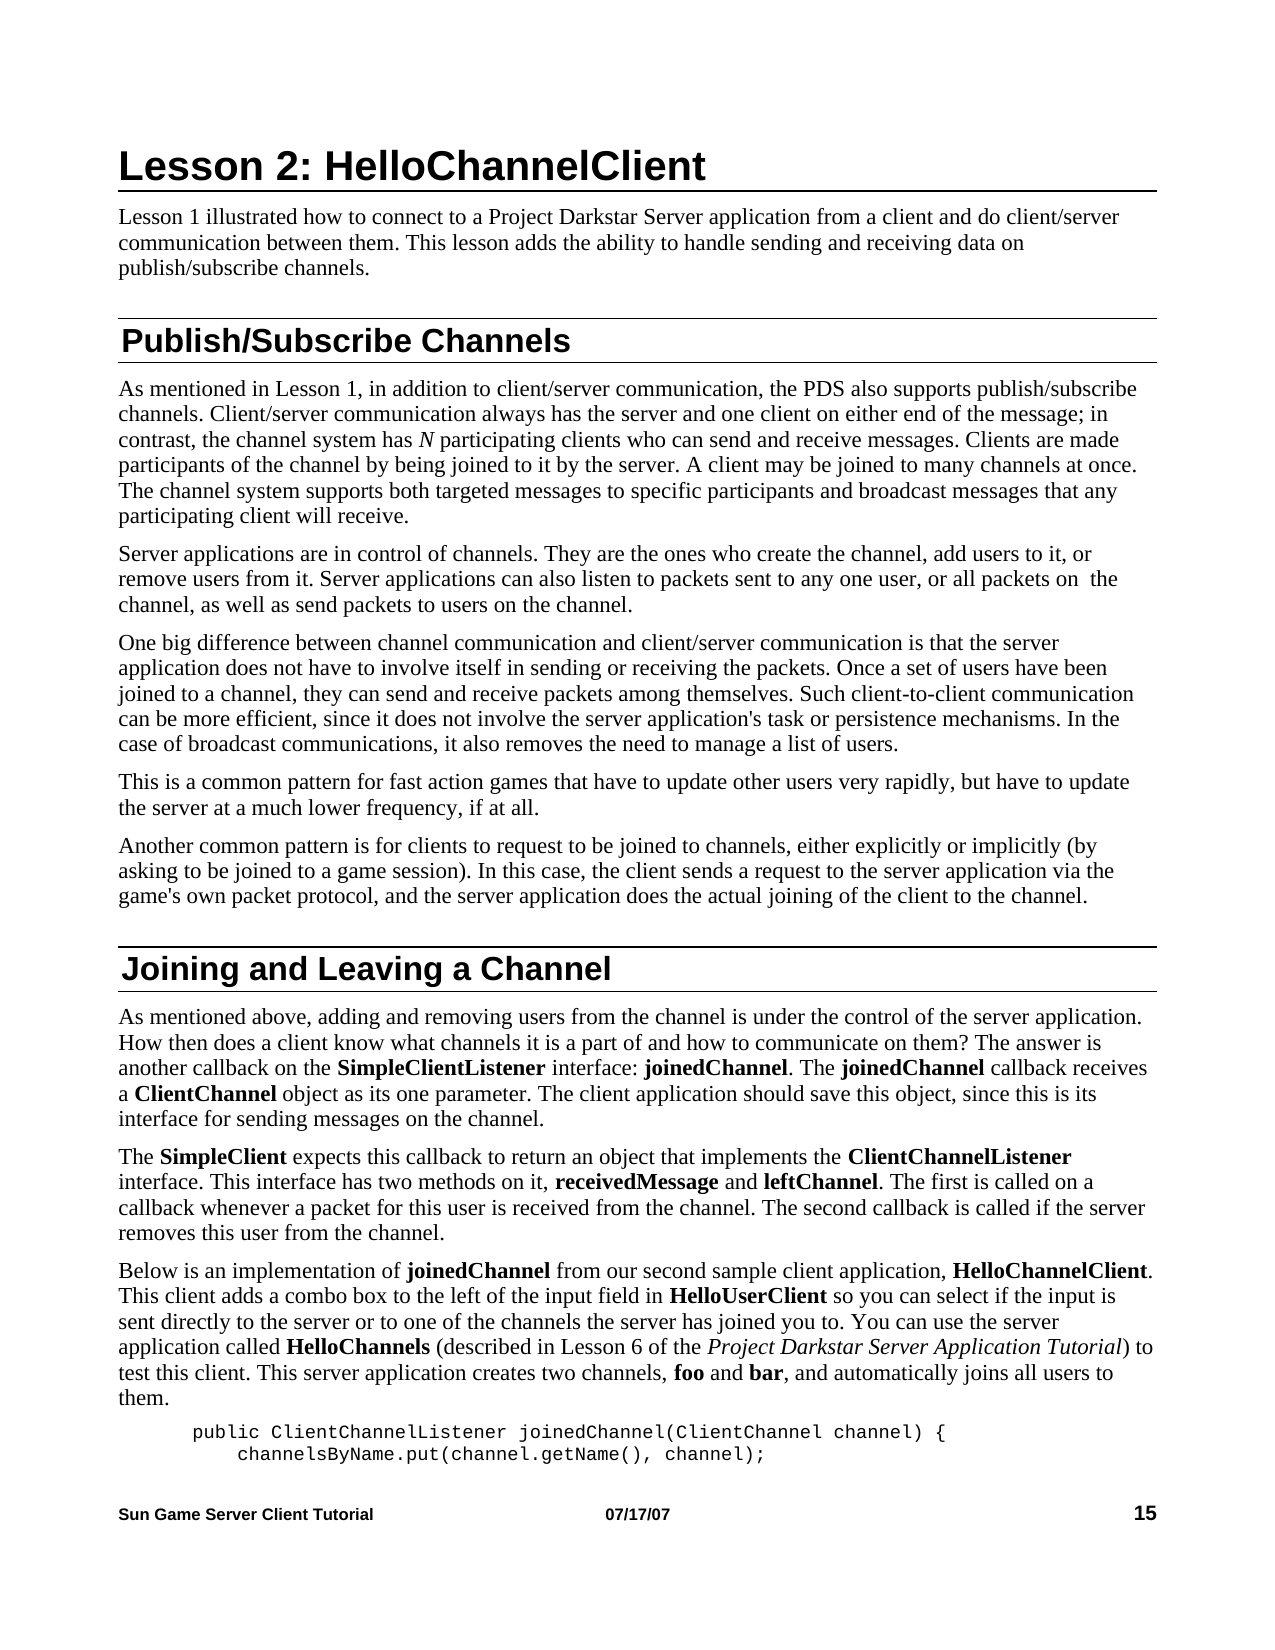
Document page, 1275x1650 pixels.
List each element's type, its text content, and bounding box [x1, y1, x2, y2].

subtitle Lesson 2: HelloChannelClient [118, 143, 1157, 190]
subtitle Publish/Subscribe Channels [118, 319, 1157, 362]
text Below is an implementation of joinedChannel from our second sample client application, HelloChannelClient. This client adds a combo box to the left of the input field in HelloUserClient so you can select if the input is sent directly to the server or to one of the channels the server has joined you to. You can use the server application called HelloChannels (described in Lesson 6 of the Project Darkstar Server Application Tutorial) to test this client. This server application creates two channels, foo and bar, and automatically joins all users to them. [118, 1258, 1157, 1411]
subtitle Joining and Leaving a Channel [118, 948, 1157, 991]
text channelsByName.put(channel.getName(), channel); [192, 1444, 1098, 1466]
text The SimpleClient expects this callback to return an object that implements the ClientChannelListener interface. This interface has two methods on it, receivedMessage and leftChannel. The first is called on a callback whenever a packet for this user is received from the channel. The second callback is called if the server removes this user from the channel. [118, 1144, 1157, 1246]
text public ClientChannelListener joinedChannel(ClientChannel channel) { [192, 1423, 1098, 1444]
text Server applications are in control of channels. They are the ones who create the channel, add users to it, or remove users from it. Server applications can also listen to packets sent to any one user, or all packets on the channel, as well as send packets to users on the channel. [118, 541, 1157, 617]
text Lesson 1 illustrated how to connect to a Project Darkstar Server application from a client and do client/server communication between them. This lesson adds the ability to handle sending and receiving data on publish/subscribe channels. [118, 204, 1157, 281]
text Another common pattern is for clients to request to be joined to channels, either explicitly or implicitly (by asking to be joined to a game session). In this case, the client sends a request to the server application via the game's own packet protocol, and the server application does the actual joining of the client to the channel. [118, 833, 1157, 909]
text As mentioned above, adding and removing users from the channel is under the control of the server application. How then does a client know what channels it is a part of and how to communicate on them? The answer is another callback on the SimpleClientListener interface: joinedChannel. The joinedChannel callback receives a ClientChannel object as its one parameter. The client application should save this object, since this is its interface for sending messages on the channel. [118, 1004, 1157, 1131]
text This is a common pattern for fast action games that have to update other users very rapidly, but have to update the server at a much lower frequency, if at all. [118, 769, 1157, 820]
text As mentioned in Lesson 1, in addition to client/server communication, the PDS also supports publish/subscribe channels. Client/server communication always has the server and one client on either end of the message; in contrast, the channel system has N participating clients who can send and receive messages. Clients are made participants of the channel by being joined to it by the server. A client may be joined to many channels at once. The channel system supports both targeted messages to specific participants and broadcast messages that any participating client will receive. [118, 376, 1157, 528]
text One big difference between channel communication and client/server communication is that the server application does not have to involve itself in sending or receiving the packets. Once a set of users have been joined to a channel, they can send and receive packets among themselves. Such client-to-client communication can be more efficient, since it does not involve the server application's task or persistence mechanisms. In the case of broadcast communications, it also removes the need to manage a list of users. [118, 630, 1157, 757]
